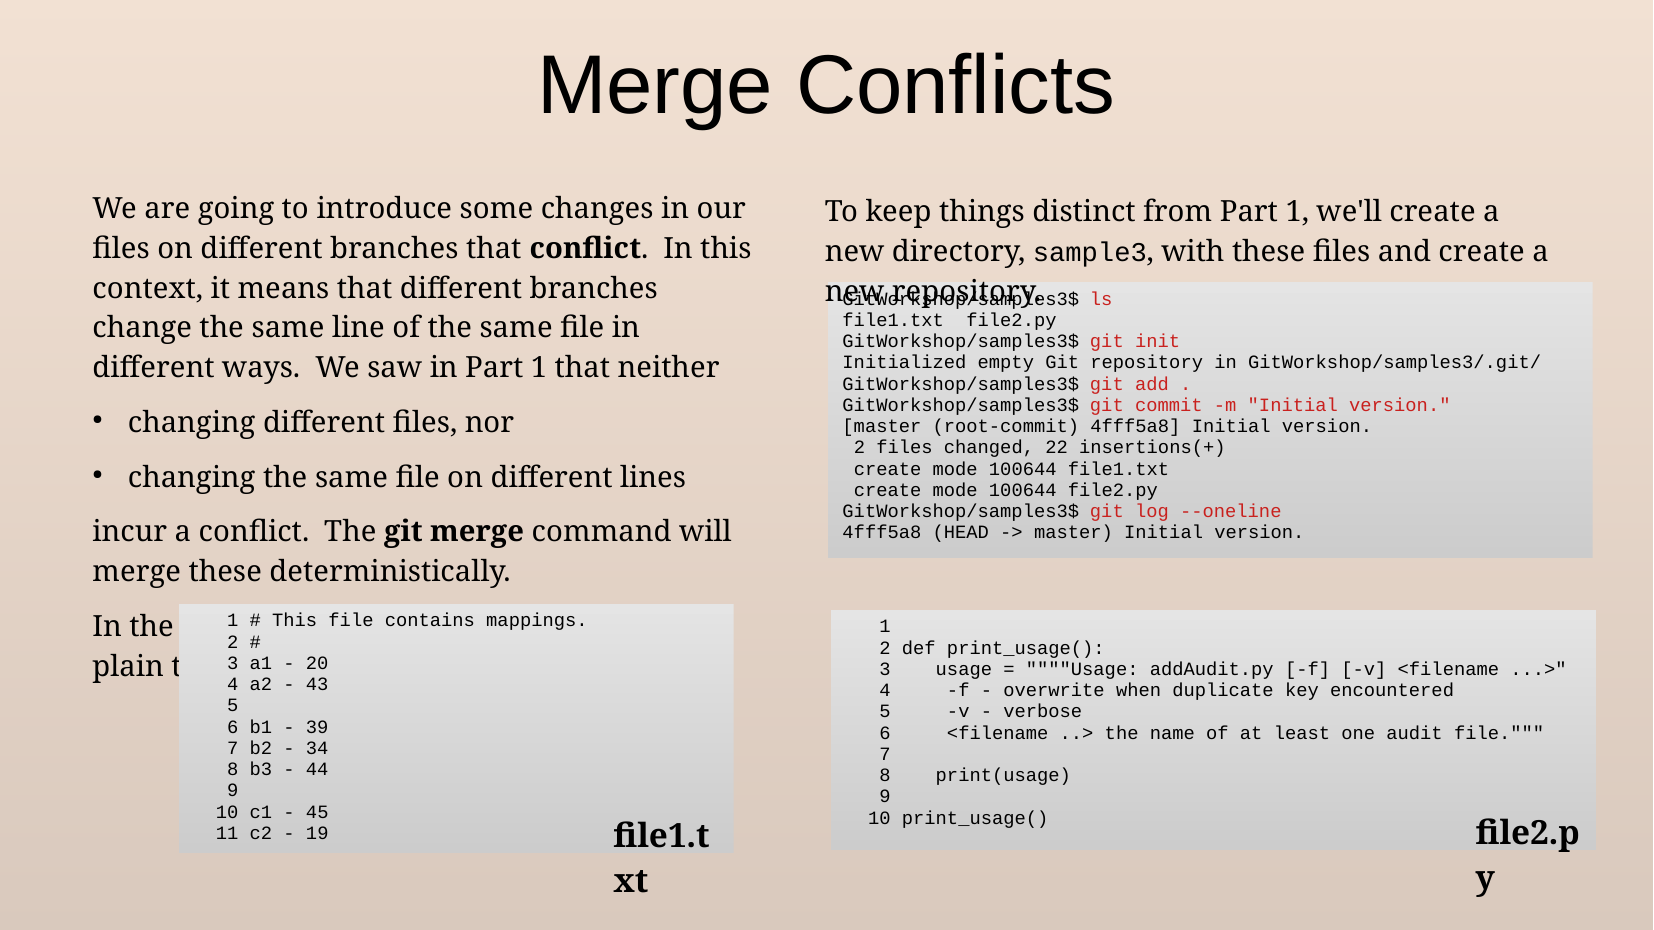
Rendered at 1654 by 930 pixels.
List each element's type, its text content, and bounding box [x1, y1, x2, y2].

text_box We are going to introduce some changes in our files on different branches that conflict. In this context, it means that different branches change the same line of the same file in different ways. We saw in Part 1 that neither changing different files, nor changing the same file on different lines incur a conflict. The git merge command will merge these deterministically. In the following exercise we edit two files: a plain text file and a small Python program. [77, 180, 768, 586]
text_box 1 # This file contains mappings. 2 # 3 a1 - 20 4 a2 - 43 5 6 b1 - 39 7 b2 - 34 8 b3 - 44 9 10 c1 - 45 11 c2 - 19 [178, 603, 734, 853]
text_box To keep things distinct from Part 1, we'll create a new directory, sample3, with these files and create a new repository. [810, 183, 1576, 265]
text_box 1 2 def print_usage(): 3 usage = """"Usage: addAudit.py [-f] [-v] <filename ...>" 4 -f - overwrite when duplicate key encountered 5 -v - verbose 6 <filename ..> the name of at least one audit file.""" 7 8 print(usage) 9 10 print_usage() [830, 610, 1596, 850]
text_box file2.py [1460, 801, 1596, 855]
text_box file1.txt [598, 804, 734, 858]
title Merge Conflicts [82, 19, 1571, 151]
text_box GitWorkshop/samples3$ ls file1.txt file2.py GitWorkshop/samples3$ git init Initialized empty Git repository in GitWorkshop/samples3/.git/ GitWorkshop/samples3$ git add . GitWorkshop/samples3$ git commit -m "Initial version." [master (root-commit) 4fff5a8] Initial version. 2 files changed, 22 insertions(+) create mode 100644 file1.txt create mode 100644 file2.py GitWorkshop/samples3$ git log --oneline 4fff5a8 (HEAD -> master) Initial version. [827, 282, 1593, 558]
